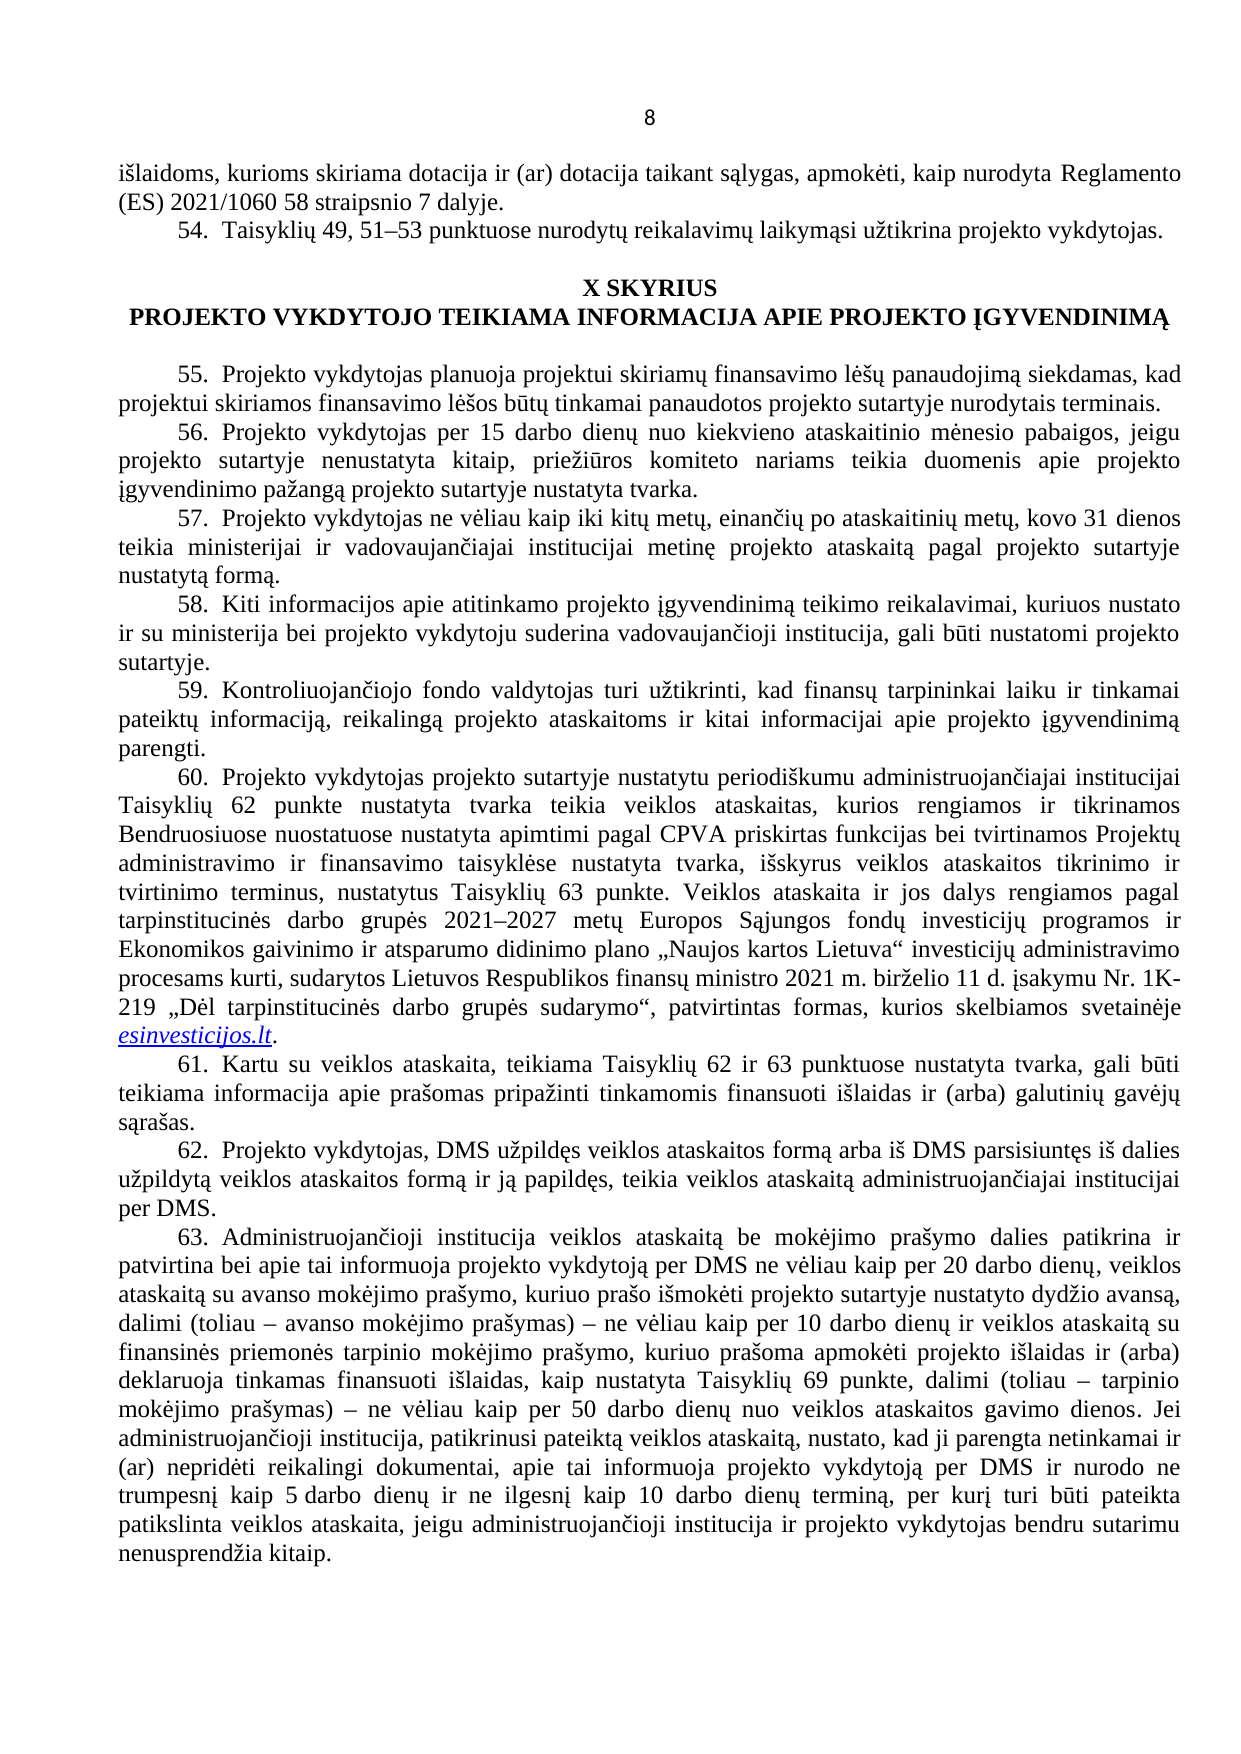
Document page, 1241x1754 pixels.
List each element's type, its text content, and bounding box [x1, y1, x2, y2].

text 59. Kontroliuojančiojo fondo valdytojas turi užtikrinti, kad finansų tarpininkai laiku ir tinkamai pateiktų informaciją, reikalingą projekto ataskaitoms ir kitai informacijai apie projekto įgyvendinimą parengti. [118, 675, 1181, 762]
text 61. Kartu su veiklos ataskaita, teikiama Taisyklių 62 ir 63 punktuose nustatyta tvarka, gali būti teikiama informacija apie prašomas pripažinti tinkamomis finansuoti išlaidas ir (arba) galutinių gavėjų sąrašas. [118, 1049, 1181, 1135]
text 58. Kiti informacijos apie atitinkamo projekto įgyvendinimą teikimo reikalavimai, kuriuos nustato ir su ministerija bei projekto vykdytoju suderina vadovaujančioji institucija, gali būti nustatomi projekto sutartyje. [118, 589, 1181, 675]
text išlaidoms, kurioms skiriama dotacija ir (ar) dotacija taikant sąlygas, apmokėti, kaip nurodyta Reglamento (ES) 2021/1060 58 straipsnio 7 dalyje. [118, 158, 1181, 215]
text 60. Projekto vykdytojas projekto sutartyje nustatytu periodiškumu administruojančiajai institucijai Taisyklių 62 punkte nustatyta tvarka teikia veiklos ataskaitas, kurios rengiamos ir tikrinamos Bendruosiuose nuostatuose nustatyta apimtimi pagal CPVA priskirtas funkcijas bei tvirtinamos Projektų administravimo ir finansavimo taisyklėse nustatyta tvarka, išskyrus veiklos ataskaitos tikrinimo ir tvirtinimo terminus, nustatytus Taisyklių 63 punkte. Veiklos ataskaita ir jos dalys rengiamos pagal tarpinstitucinės darbo grupės 2021‒2027 metų Europos Sąjungos fondų investicijų programos ir Ekonomikos gaivinimo ir atsparumo didinimo plano „Naujos kartos Lietuva“ investicijų administravimo procesams kurti, sudarytos Lietuvos Respublikos finansų ministro 2021 m. birželio 11 d. įsakymu Nr. 1K-219 „Dėl tarpinstitucinės darbo grupės sudarymo“, patvirtintas formas, kurios skelbiamos svetainėje esinvesticijos.lt. [118, 762, 1181, 1049]
text 55. Projekto vykdytojas planuoja projektui skiriamų finansavimo lėšų panaudojimą siekdamas, kad projektui skiriamos finansavimo lėšos būtų tinkamai panaudotos projekto sutartyje nurodytais terminais. [118, 359, 1181, 417]
text PROJEKTO VYKDYTOJO TEIKIAMA INFORMACIJA APIE PROJEKTO ĮGYVENDINIMĄ [118, 302, 1181, 330]
text 63. Administruojančioji institucija veiklos ataskaitą be mokėjimo prašymo dalies patikrina ir patvirtina bei apie tai informuoja projekto vykdytoją per DMS ne vėliau kaip per 20 darbo dienų, veiklos ataskaitą su avanso mokėjimo prašymo, kuriuo prašo išmokėti projekto sutartyje nustatyto dydžio avansą, dalimi (toliau – avanso mokėjimo prašymas) – ne vėliau kaip per 10 darbo dienų ir veiklos ataskaitą su finansinės priemonės tarpinio mokėjimo prašymo, kuriuo prašoma apmokėti projekto išlaidas ir (arba) deklaruoja tinkamas finansuoti išlaidas, kaip nustatyta Taisyklių 69 punkte, dalimi (toliau – tarpinio mokėjimo prašymas) – ne vėliau kaip per 50 darbo dienų nuo veiklos ataskaitos gavimo dienos. Jei administruojančioji institucija, patikrinusi pateiktą veiklos ataskaitą, nustato, kad ji parengta netinkamai ir (ar) nepridėti reikalingi dokumentai, apie tai informuoja projekto vykdytoją per DMS ir nurodo ne trumpesnį kaip 5 darbo dienų ir ne ilgesnį kaip 10 darbo dienų terminą, per kurį turi būti pateikta patikslinta veiklos ataskaita, jeigu administruojančioji institucija ir projekto vykdytojas bendru sutarimu nenusprendžia kitaip. [118, 1222, 1181, 1567]
text X SKYRIUS [118, 273, 1181, 302]
text 57. Projekto vykdytojas ne vėliau kaip iki kitų metų, einančių po ataskaitinių metų, kovo 31 dienos teikia ministerijai ir vadovaujančiajai institucijai metinę projekto ataskaitą pagal projekto sutartyje nustatytą formą. [118, 503, 1181, 589]
text 56. Projekto vykdytojas per 15 darbo dienų nuo kiekvieno ataskaitinio mėnesio pabaigos, jeigu projekto sutartyje nenustatyta kitaip, priežiūros komiteto nariams teikia duomenis apie projekto įgyvendinimo pažangą projekto sutartyje nustatyta tvarka. [118, 417, 1181, 503]
text 54. Taisyklių 49, 51–53 punktuose nurodytų reikalavimų laikymąsi užtikrina projekto vykdytojas. [118, 215, 1181, 244]
text 62. Projekto vykdytojas, DMS užpildęs veiklos ataskaitos formą arba iš DMS parsisiuntęs iš dalies užpildytą veiklos ataskaitos formą ir ją papildęs, teikia veiklos ataskaitą administruojančiajai institucijai per DMS. [118, 1135, 1181, 1222]
